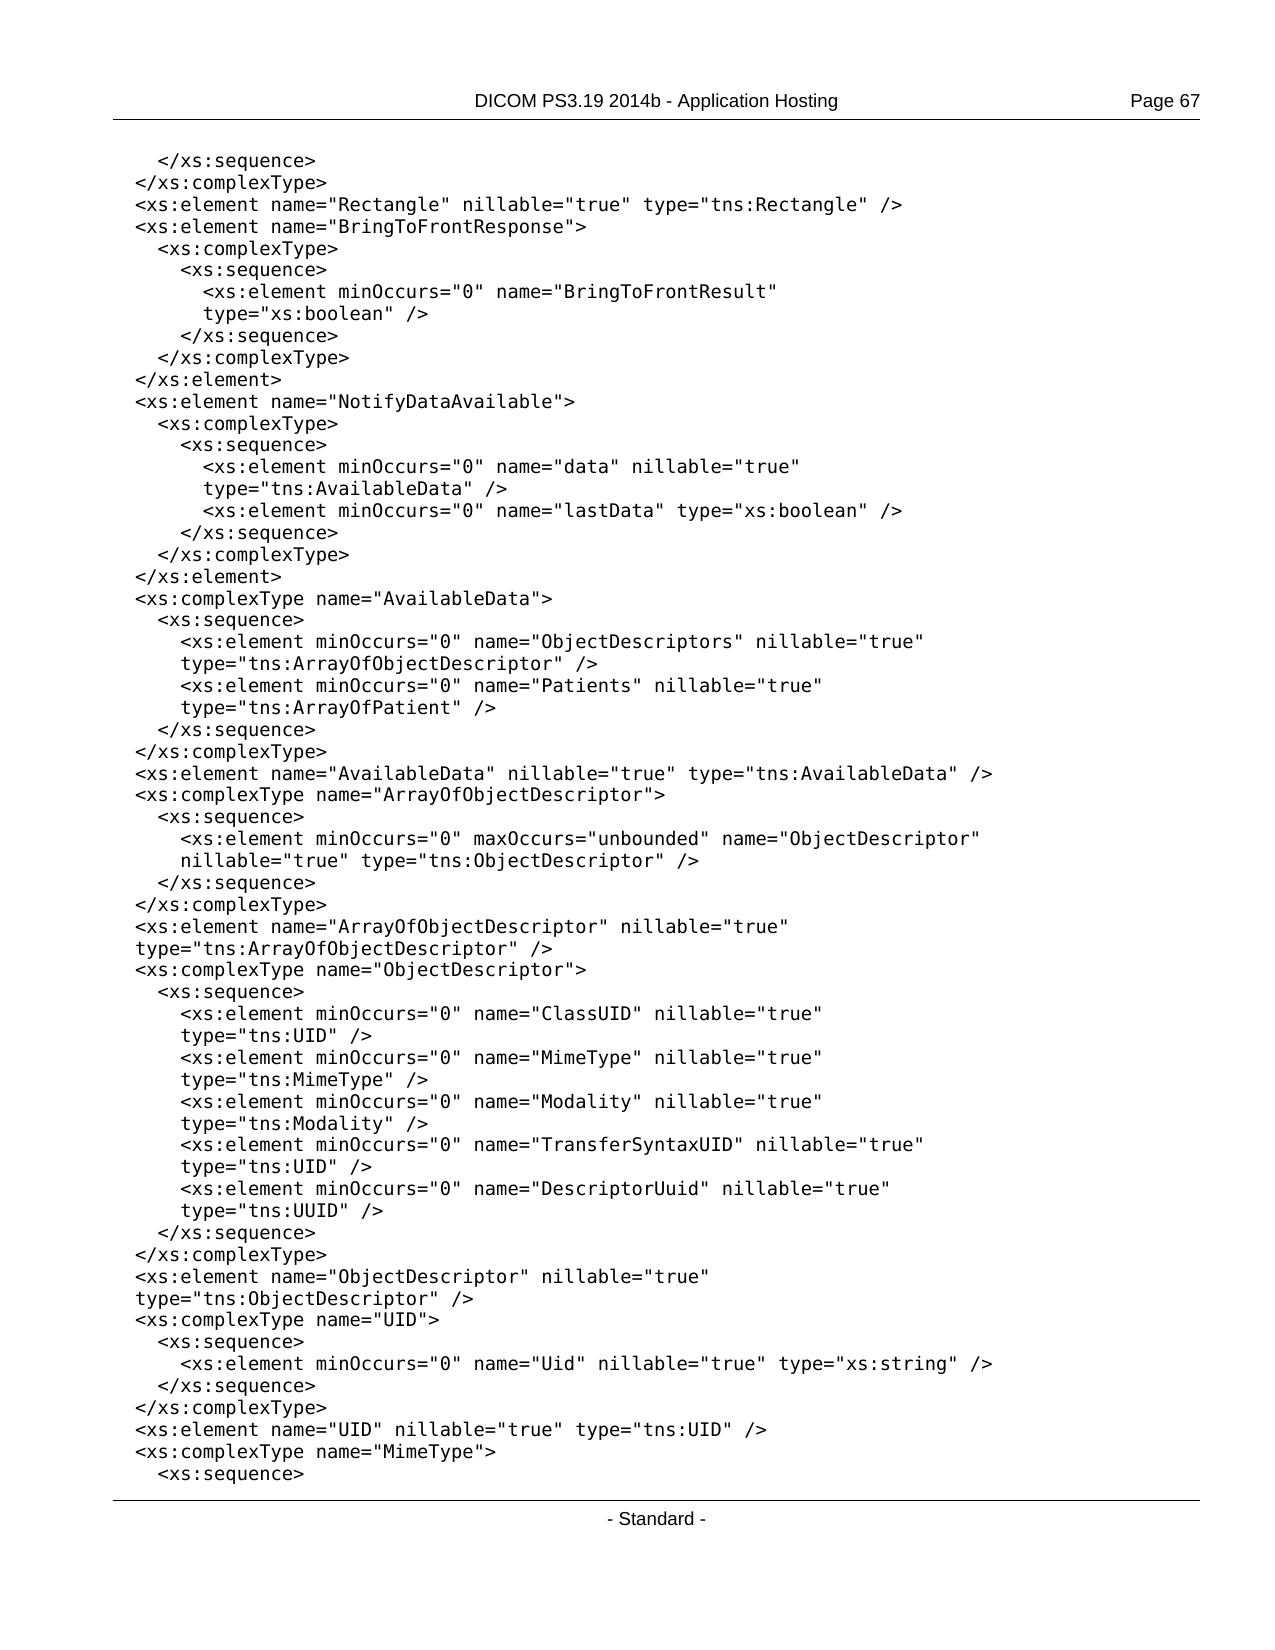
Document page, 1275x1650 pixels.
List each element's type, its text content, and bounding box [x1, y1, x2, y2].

text </xs:sequence> </xs:complexType> <xs:element name="Rectangle" nillable="true" type="tns:Rectangle" /> <xs:element name="BringToFrontResponse"> <xs:complexType> <xs:sequence> <xs:element minOccurs="0" name="BringToFrontResult" type="xs:boolean" /> </xs:sequence> </xs:complexType> </xs:element> <xs:element name="NotifyDataAvailable"> <xs:complexType> <xs:sequence> <xs:element minOccurs="0" name="data" nillable="true" type="tns:AvailableData" /> <xs:element minOccurs="0" name="lastData" type="xs:boolean" /> </xs:sequence> </xs:complexType> </xs:element> <xs:complexType name="AvailableData"> <xs:sequence> <xs:element minOccurs="0" name="ObjectDescriptors" nillable="true" type="tns:ArrayOfObjectDescriptor" /> <xs:element minOccurs="0" name="Patients" nillable="true" type="tns:ArrayOfPatient" /> </xs:sequence> </xs:complexType> <xs:element name="AvailableData" nillable="true" type="tns:AvailableData" /> <xs:complexType name="ArrayOfObjectDescriptor"> <xs:sequence> <xs:element minOccurs="0" maxOccurs="unbounded" name="ObjectDescriptor" nillable="true" type="tns:ObjectDescriptor" /> </xs:sequence> </xs:complexType> <xs:element name="ArrayOfObjectDescriptor" nillable="true" type="tns:ArrayOfObjectDescriptor" /> <xs:complexType name="ObjectDescriptor"> <xs:sequence> <xs:element minOccurs="0" name="ClassUID" nillable="true" type="tns:UID" /> <xs:element minOccurs="0" name="MimeType" nillable="true" type="tns:MimeType" /> <xs:element minOccurs="0" name="Modality" nillable="true" type="tns:Modality" /> <xs:element minOccurs="0" name="TransferSyntaxUID" nillable="true" type="tns:UID" /> <xs:element minOccurs="0" name="DescriptorUuid" nillable="true" type="tns:UUID" /> </xs:sequence> </xs:complexType> <xs:element name="ObjectDescriptor" nillable="true" type="tns:ObjectDescriptor" /> <xs:complexType name="UID"> <xs:sequence> <xs:element minOccurs="0" name="Uid" nillable="true" type="xs:string" /> </xs:sequence> </xs:complexType> <xs:element name="UID" nillable="true" type="tns:UID" /> <xs:complexType name="MimeType"> <xs:sequence> [112, 150, 1200, 1484]
